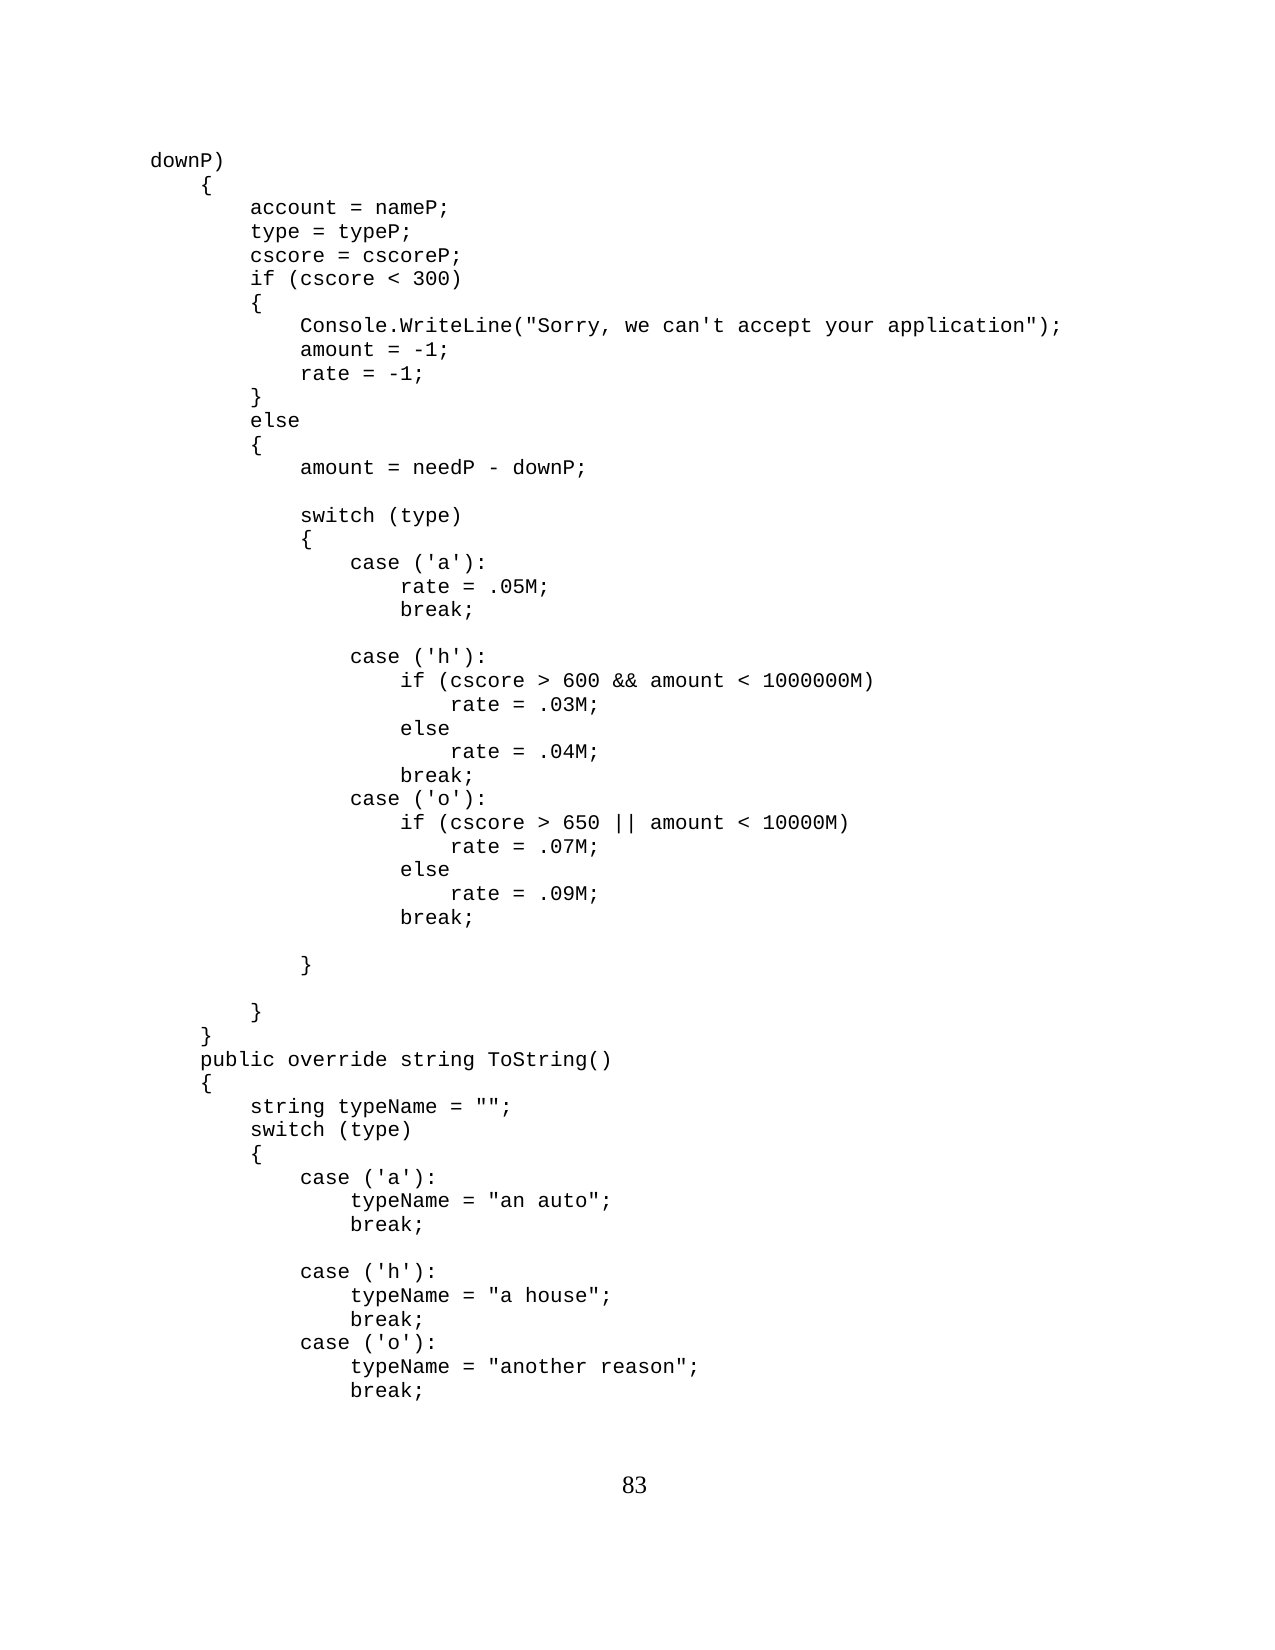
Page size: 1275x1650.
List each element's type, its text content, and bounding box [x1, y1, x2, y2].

text case ('h'): [150, 1261, 1125, 1285]
text break; [150, 599, 1125, 623]
text amount = -1; [150, 339, 1125, 363]
text case ('o'): [150, 1332, 1125, 1356]
text if (cscore > 600 && amount < 1000000M) [150, 670, 1125, 694]
text { [150, 528, 1125, 552]
text { [150, 1143, 1125, 1167]
text rate = .05M; [150, 576, 1125, 599]
text else [150, 859, 1125, 883]
text break; [150, 1214, 1125, 1238]
text } [150, 386, 1125, 410]
text rate = -1; [150, 363, 1125, 386]
text typeName = "a house"; [150, 1285, 1125, 1309]
text else [150, 717, 1125, 741]
text switch (type) [150, 505, 1125, 528]
text public override string ToString() [150, 1048, 1125, 1072]
text break; [150, 907, 1125, 930]
text typeName = "another reason"; [150, 1356, 1125, 1379]
text break; [150, 1379, 1125, 1403]
text cscore = cscoreP; [150, 244, 1125, 268]
text else [150, 410, 1125, 434]
text { [150, 1072, 1125, 1096]
text if (cscore > 650 || amount < 10000M) [150, 812, 1125, 836]
text string typeName = ""; [150, 1096, 1125, 1119]
text rate = .04M; [150, 741, 1125, 765]
text case ('a'): [150, 1167, 1125, 1190]
text rate = .03M; [150, 694, 1125, 717]
text type = typeP; [150, 221, 1125, 244]
text rate = .07M; [150, 836, 1125, 859]
text switch (type) [150, 1119, 1125, 1143]
text account = nameP; [150, 197, 1125, 221]
text { [150, 434, 1125, 457]
text if (cscore < 300) [150, 268, 1125, 292]
text } [150, 954, 1125, 978]
text amount = needP - downP; [150, 457, 1125, 481]
text } [150, 1025, 1125, 1048]
text { [150, 292, 1125, 316]
text downP) [150, 150, 1125, 174]
text rate = .09M; [150, 883, 1125, 907]
text break; [150, 1309, 1125, 1332]
text case ('h'): [150, 647, 1125, 670]
text typeName = "an auto"; [150, 1190, 1125, 1214]
text } [150, 1001, 1125, 1025]
text Console.WriteLine("Sorry, we can't accept your application"); [150, 316, 1125, 339]
text case ('o'): [150, 788, 1125, 812]
text break; [150, 765, 1125, 788]
text case ('a'): [150, 552, 1125, 576]
text { [150, 174, 1125, 197]
